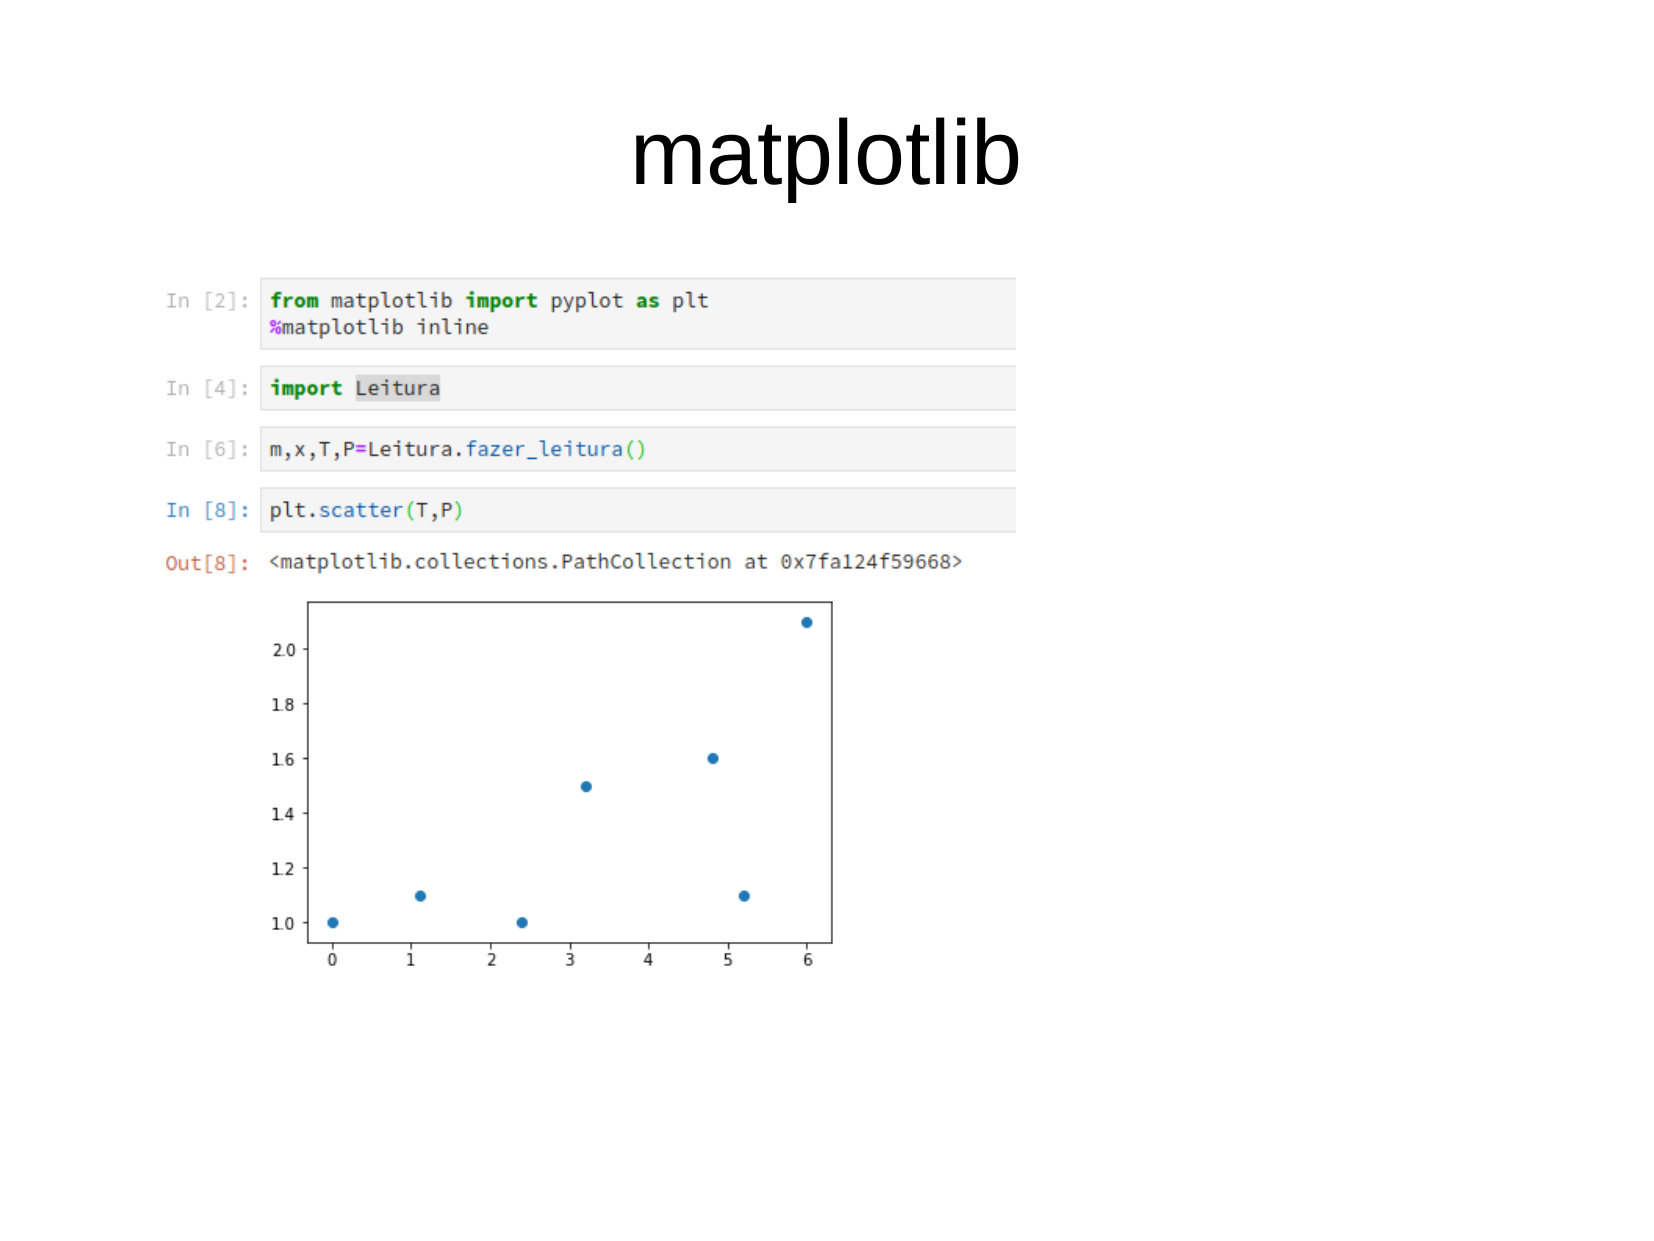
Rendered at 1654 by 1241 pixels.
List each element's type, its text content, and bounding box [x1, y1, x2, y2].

title matplotlib [82, 49, 1571, 257]
picture [140, 264, 1016, 1016]
